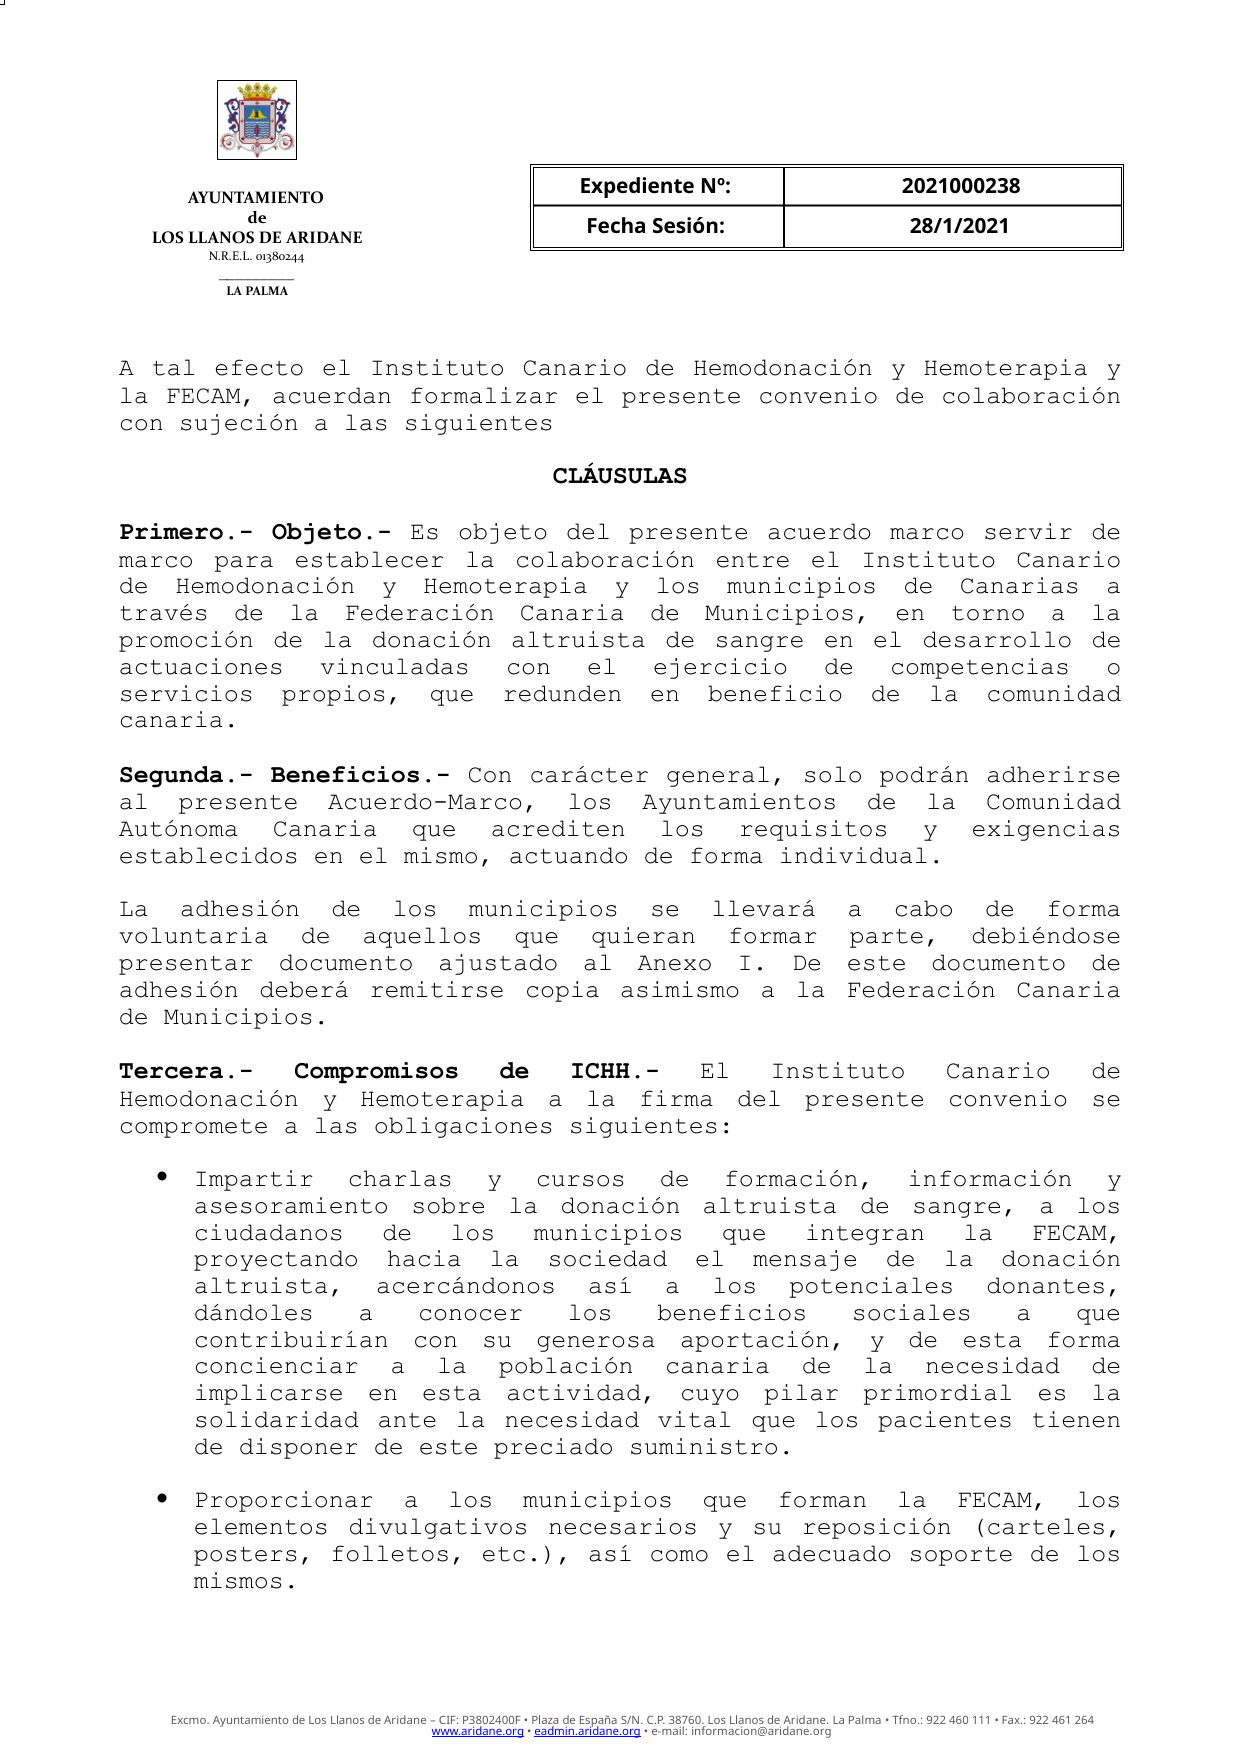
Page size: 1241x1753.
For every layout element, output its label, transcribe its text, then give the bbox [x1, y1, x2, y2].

text concienciar a la población canaria de la necesidad de [194, 1352, 1146, 1379]
text de disponer de este preciado suministro. [194, 1433, 1146, 1460]
text ciudadanos de los municipios que integran la FECAM, [194, 1219, 1146, 1245]
text compromete a las obligaciones siguientes: [119, 1112, 1146, 1138]
text Segunda.- Beneficios.- Con carácter general, solo podrán adherirse [119, 759, 1146, 788]
text voluntaria de aquellos que quieran formar parte, debiéndose [119, 922, 1146, 949]
text Primero.- Objeto.- Es objeto del presente acuerdo marco servir de [119, 517, 1146, 545]
text A tal efecto el Instituto Canario de Hemodonación y Hemoterapia y [119, 353, 1146, 382]
text N.R.E.L. 01380244 [208, 250, 327, 262]
text 2021000238 [902, 173, 1059, 198]
text _ [219, 266, 226, 279]
text canaria. [119, 707, 1146, 733]
text www.aridane.org • eadmin.aridane.org • e-mail: informacion@aridane.org [431, 1724, 834, 1738]
text ________ [226, 266, 317, 282]
text de [247, 210, 387, 227]
text al presente Acuerdo-Marco, los Ayuntamientos de la Comunidad [119, 788, 1146, 815]
text marco para establecer la colaboración entre el Instituto Canario [119, 545, 1146, 572]
text implicarse en esta actividad, cuyo pilar primordial es la [194, 1379, 1146, 1406]
picture [531, 165, 1123, 250]
text la FECAM, acuerdan formalizar el presente convenio de colaboración [119, 382, 1146, 408]
text promoción de la donación altruista de sangre en el desarrollo de [119, 626, 1146, 653]
text adhesión deberá remitirse copia asimismo a la Federación Canaria [119, 976, 1146, 1003]
text LOS LLANOS DE ARIDANE [152, 230, 387, 247]
text Proporcionar a los municipios que forman la FECAM, los [194, 1485, 1146, 1513]
text de Municipios. [119, 1003, 1146, 1029]
text elementos divulgativos necesarios y su reposición (carteles, [194, 1513, 1146, 1540]
text CLÁUSULAS [553, 461, 713, 490]
picture [218, 81, 296, 159]
text Expediente Nº: [579, 173, 761, 198]
text proyectando hacia la sociedad el mensaje de la donación [194, 1245, 1146, 1272]
text solidaridad ante la necesidad vital que los pacientes tienen [194, 1406, 1146, 1433]
text dándoles a conocer los beneficios sociales a que [194, 1299, 1146, 1326]
text de Hemodonación y Hemoterapia y los municipios de Canarias a [119, 572, 1146, 599]
text La adhesión de los municipios se llevará a cabo de forma [119, 894, 1146, 922]
text Autónoma Canaria que acrediten los requisitos y exigencias [119, 815, 1146, 842]
text asesoramiento sobre la donación altruista de sangre, a los [194, 1192, 1146, 1219]
text AYUNTAMIENTO [188, 190, 387, 207]
text _ [317, 266, 327, 282]
text altruista, acercándonos así a los potenciales donantes, [194, 1272, 1146, 1299]
text Impartir charlas y cursos de formación, información y [194, 1163, 1146, 1192]
text  [156, 1481, 193, 1511]
text mismos. [194, 1567, 1146, 1593]
text  [156, 1159, 193, 1190]
text LA PALMA [226, 286, 317, 298]
text establecidos en el mismo, actuando de forma individual. [119, 842, 1146, 869]
text posters, folletos, etc.), así como el adecuado soporte de los [194, 1540, 1146, 1567]
text actuaciones vinculadas con el ejercicio de competencias o [119, 653, 1146, 680]
text presentar documento ajustado al Anexo I. De este documento de [119, 949, 1146, 976]
text servicios propios, que redunden en beneficio de la comunidad [119, 680, 1146, 707]
text con sujeción a las siguientes [119, 408, 1146, 435]
text contribuirían con su generosa aportación, y de esta forma [194, 1326, 1146, 1352]
text Hemodonación y Hemoterapia a la firma del presente convenio se [119, 1084, 1146, 1112]
text Excmo. Ayuntamiento de Los Llanos de Aridane – CIF: P3802400F • Plaza de España S/N. C.P. 38760. Los Llanos de Aridane. La Palma • Tfno.: 922 460 111 • Fax.: 922 461 264 [171, 1713, 1095, 1727]
text Fecha Sesión: [586, 214, 761, 239]
text Tercera.- Compromisos de ICHH.- El Instituto Canario de [119, 1056, 1146, 1084]
text través de la Federación Canaria de Municipios, en torno a la [119, 599, 1146, 626]
text 28/1/2021 [909, 214, 1059, 239]
